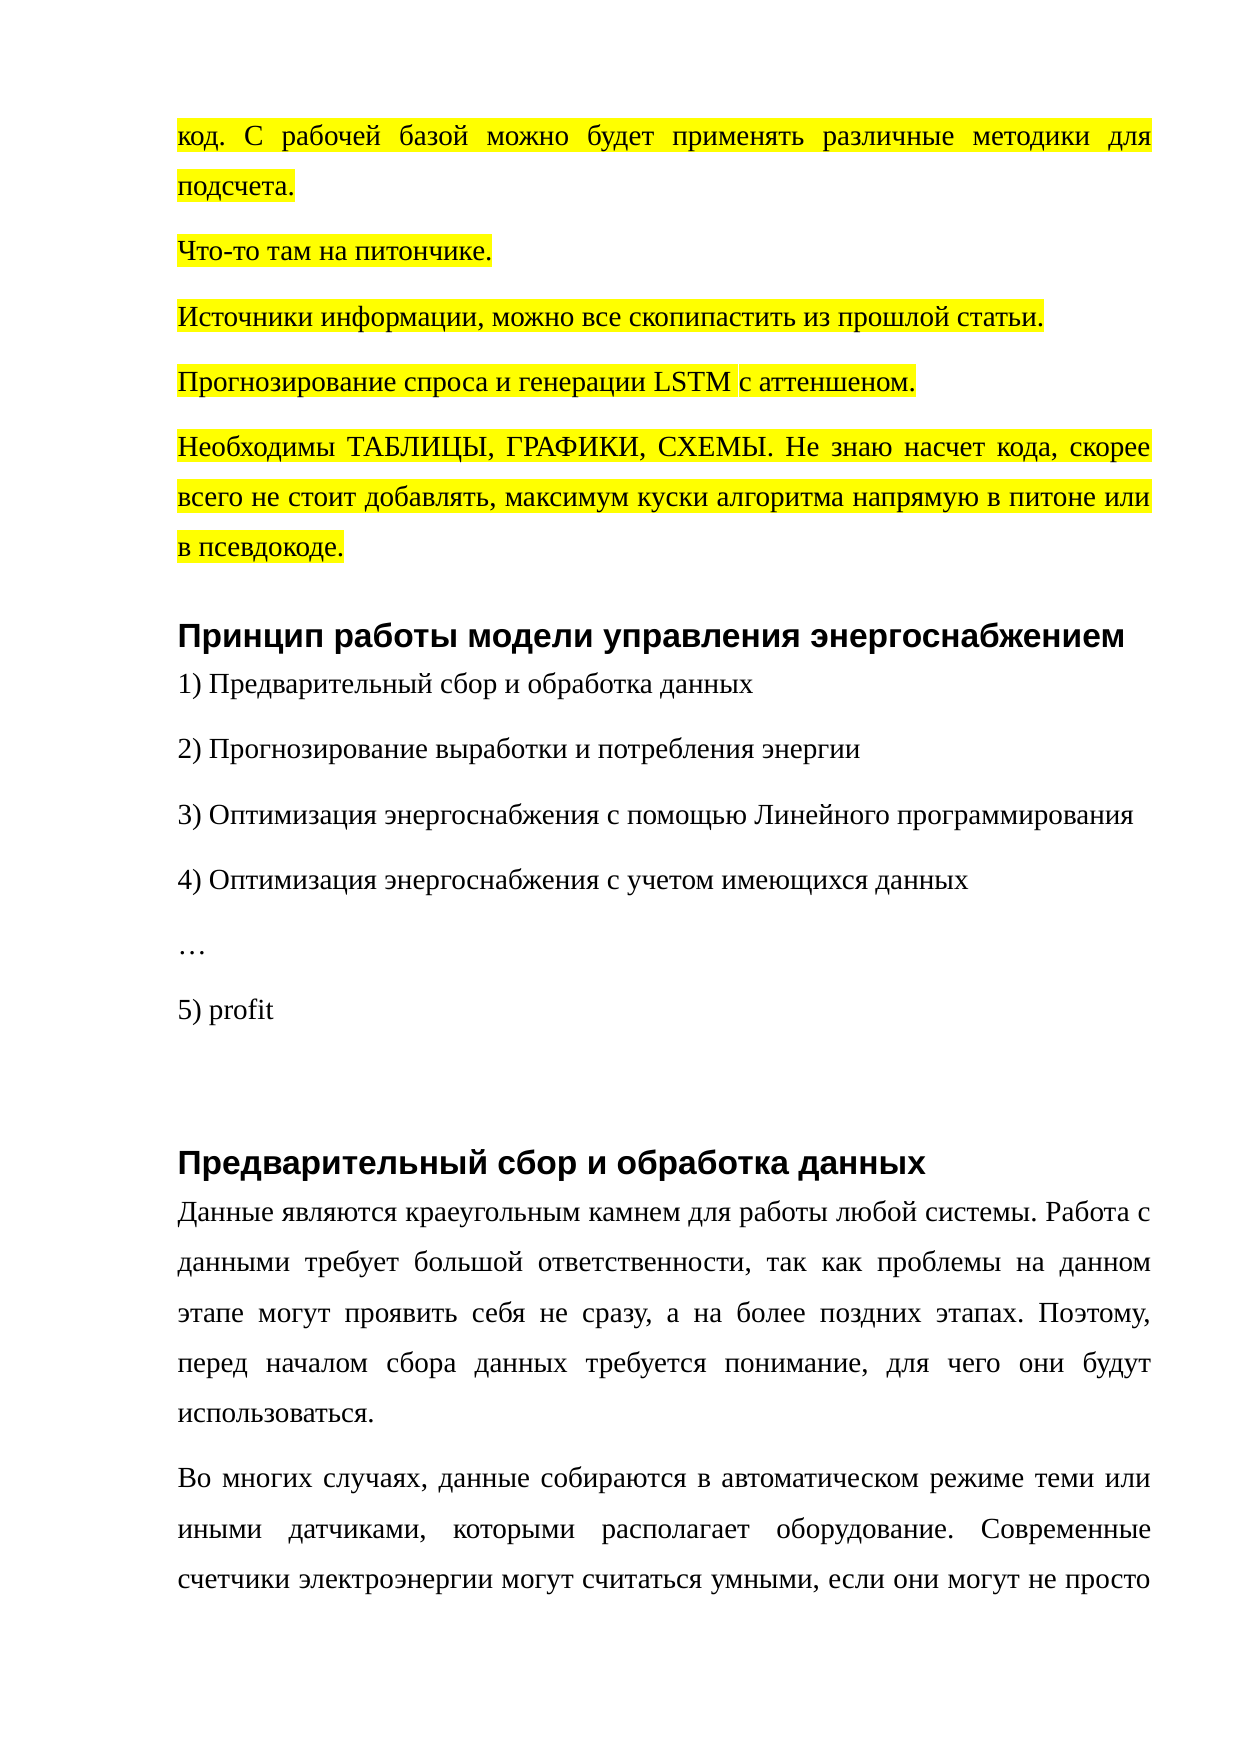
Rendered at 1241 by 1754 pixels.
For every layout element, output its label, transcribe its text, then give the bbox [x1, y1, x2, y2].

text Во многих случаях, данные собираются в автоматическом режиме теми или иными датчиками, которыми располагает оборудование. Современные счетчики электроэнергии могут считаться умными, если они могут не просто [177, 1461, 1152, 1595]
text Необходимы ТАБЛИЦЫ, ГРАФИКИ, СХЕМЫ. Не знаю насчет кода, скорее всего не стоит добавлять, максимум куски алгоритма напрямую в питоне или в псевдокоде. [177, 429, 1152, 563]
text 2) Прогнозирование выработки и потребления энергии [177, 732, 1152, 765]
text 4) Оптимизация энергоснабжения с учетом имеющихся данных [177, 862, 1152, 895]
text Данные являются краеугольным камнем для работы любой системы. Работа с данными требует большой ответственности, так как проблемы на данном этапе могут проявить себя не сразу, а на более поздних этапах. Поэтому, перед началом сбора данных требуется понимание, для чего они будут использоваться. [177, 1194, 1152, 1429]
text код. С рабочей базой можно будет применять различные методики для подсчета. [177, 118, 1152, 202]
subtitle Предварительный сбор и обработка данных [177, 1143, 1152, 1182]
text Источники информации, можно все скопипастить из прошлой статьи. [177, 299, 1152, 332]
text … [177, 927, 1152, 961]
subtitle Принцип работы модели управления энергоснабжением [177, 615, 1152, 654]
text 5) profit [177, 992, 1152, 1026]
text Что-то там на питончике. [177, 233, 1152, 267]
text 3) Оптимизация энергоснабжения с помощью Линейного программирования [177, 797, 1152, 830]
text 1) Предварительный сбор и обработка данных [177, 667, 1152, 700]
text Прогнозирование спроса и генерации LSTM с аттеншеном. [177, 364, 1152, 397]
